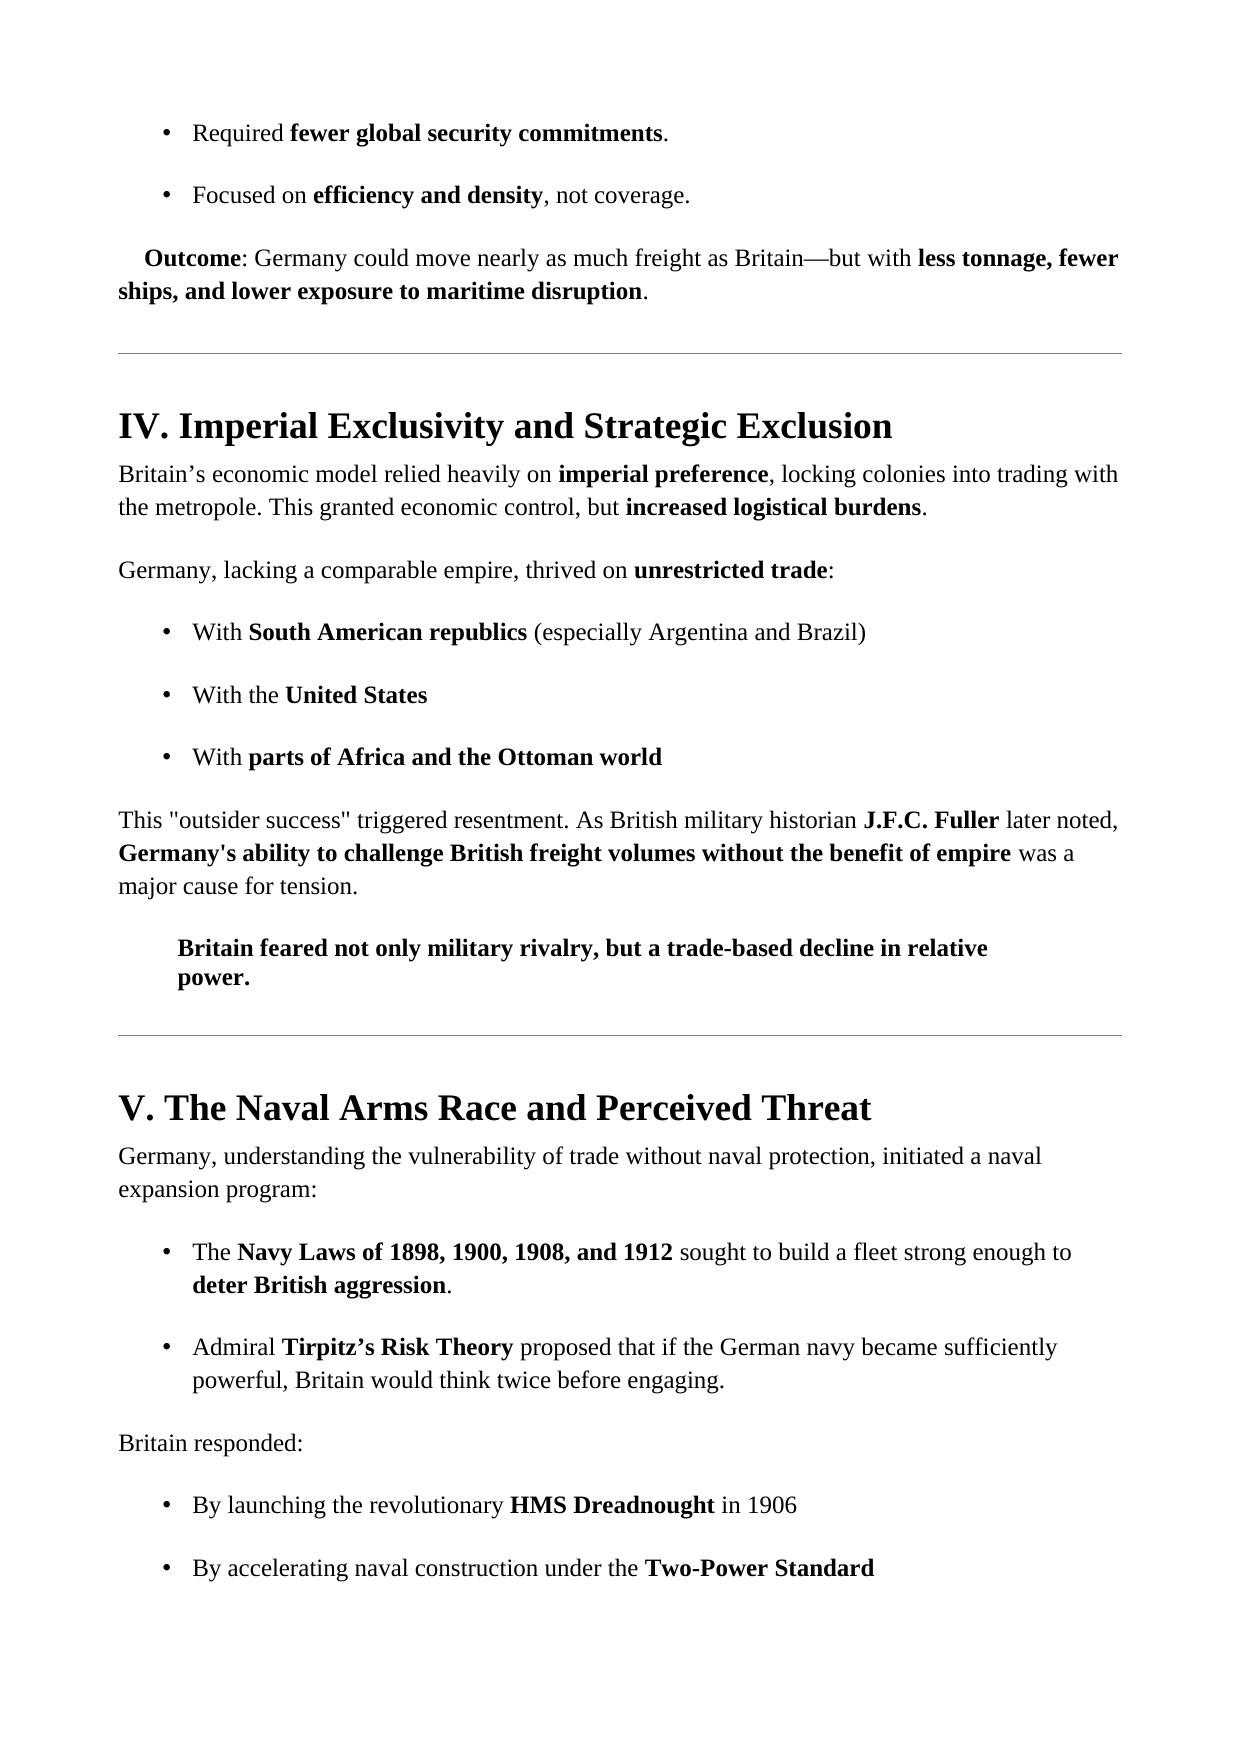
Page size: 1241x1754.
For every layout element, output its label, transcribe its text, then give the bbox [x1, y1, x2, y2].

list Required fewer global security commitments. [162, 118, 1122, 147]
text Britain feared not only military rivalry, but a trade-based decline in relative power. [177, 933, 1063, 991]
list By accelerating naval construction under the Two-Power Standard [162, 1553, 1122, 1581]
list By launching the revolutionary HMS Dreadnought in 1906 [162, 1490, 1122, 1519]
list With parts of Africa and the Ottoman world [162, 742, 1122, 771]
text 🎯 Outcome: Germany could move nearly as much freight as Britain—but with less tonnage, fewer ships, and lower exposure to maritime disruption. [118, 243, 1122, 305]
list The Navy Laws of 1898, 1900, 1908, and 1912 sought to build a fleet strong enough to deter British aggression. [162, 1237, 1122, 1298]
list With South American republics (especially Argentina and Brazil) [162, 617, 1122, 646]
subtitle IV. Imperial Exclusivity and Strategic Exclusion [118, 404, 1122, 447]
text This "outsider success" triggered resentment. As British military historian J.F.C. Fuller later noted, Germany's ability to challenge British freight volumes without the benefit of empire was a major cause for tension. [118, 805, 1122, 900]
list Focused on efficiency and density, not coverage. [162, 181, 1122, 209]
text Germany, lacking a comparable empire, thrived on unrestricted trade: [118, 555, 1122, 584]
text Britain responded: [118, 1428, 1122, 1456]
list Admiral Tirpitz’s Risk Theory proposed that if the German navy became sufficiently powerful, Britain would think twice before engaging. [162, 1332, 1122, 1394]
text Britain’s economic model relied heavily on imperial preference, locking colonies into trading with the metropole. This granted economic control, but increased logistical burdens. [118, 459, 1122, 521]
text Germany, understanding the vulnerability of trade without naval protection, initiated a naval expansion program: [118, 1141, 1122, 1203]
list With the United States [162, 680, 1122, 709]
subtitle V. The Naval Arms Race and Perceived Threat [118, 1086, 1122, 1129]
